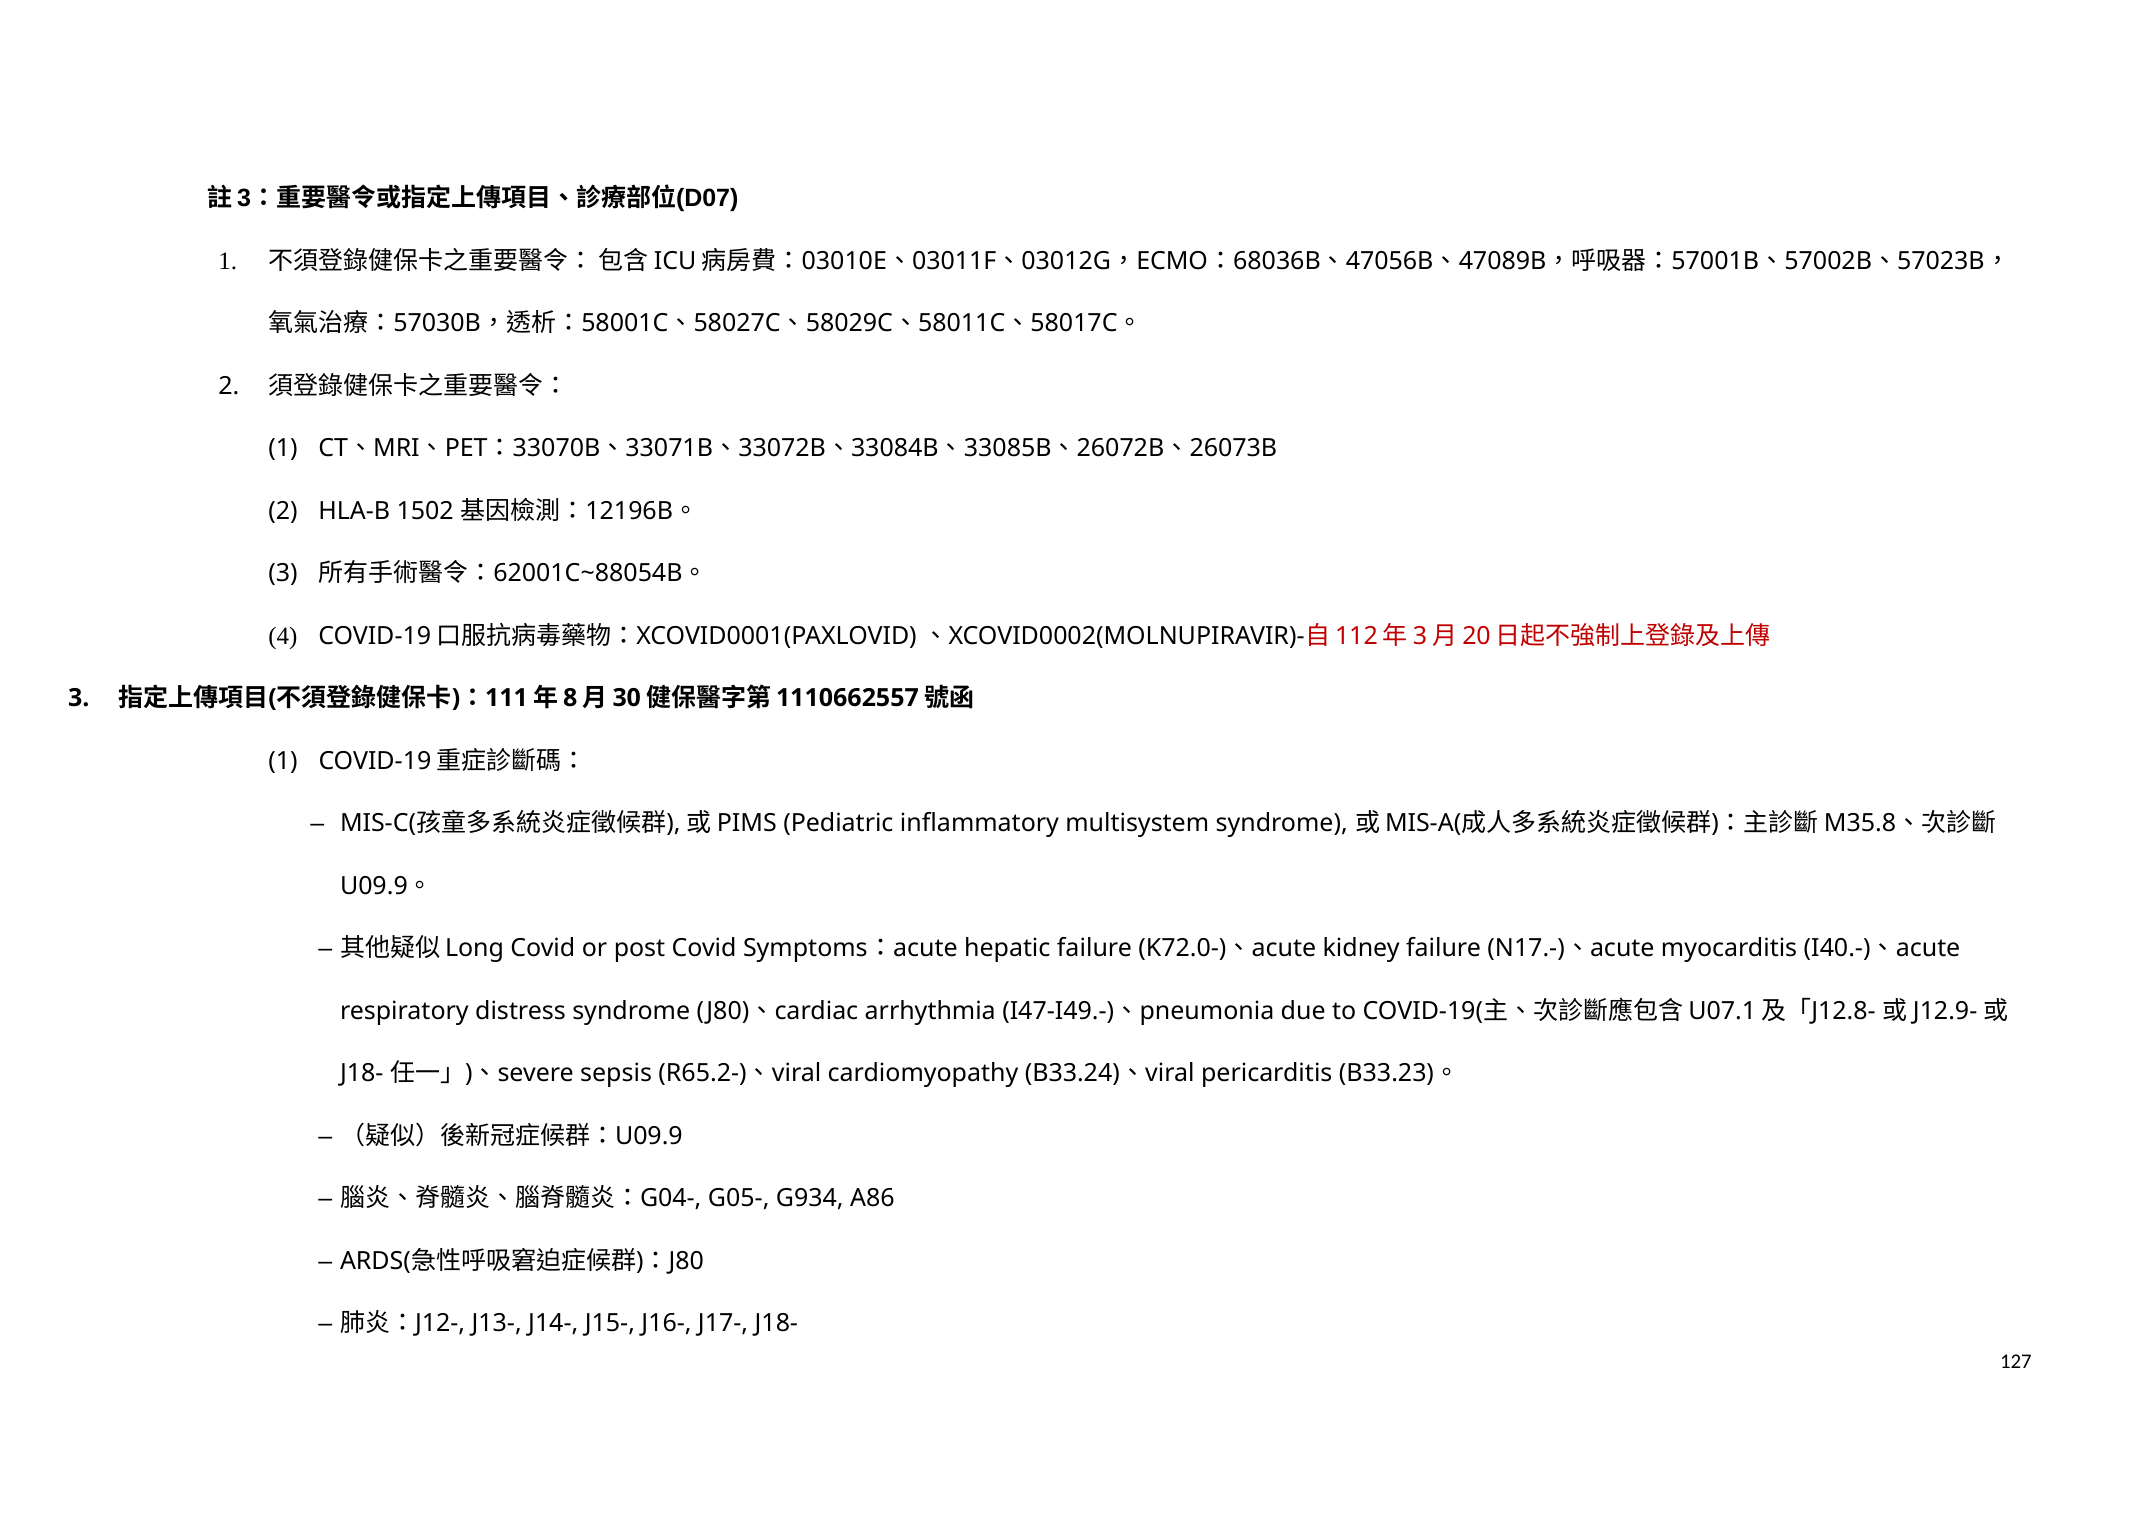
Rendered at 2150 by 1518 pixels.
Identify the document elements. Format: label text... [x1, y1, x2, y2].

list 腦炎、脊髓炎、腦脊髓炎：G04-, G05-, G934, A86 [318, 1154, 2031, 1217]
list 肺炎：J12-, J13-, J14-, J15-, J16-, J17-, J18- [318, 1279, 2031, 1342]
list 須登錄健保卡之重要醫令： [218, 342, 2031, 404]
list 指定上傳項目(不須登錄健保卡)：111年8月30健保醫字第1110662557號函 [68, 654, 2031, 717]
list （疑似）後新冠症候群：U09.9 [318, 1092, 2031, 1154]
list 所有手術醫令：62001C~88054B。 [268, 529, 2031, 592]
list CT、MRI、PET：33070B、33071B、33072B、33084B、33085B、26072B、26073B [268, 404, 2031, 467]
list ARDS(急性呼吸窘迫症候群)：J80 [318, 1217, 2031, 1279]
subtitle 註3：重要醫令或指定上傳項目、診療部位(D07) [207, 154, 2031, 217]
list 不須登錄健保卡之重要醫令： 包含ICU病房費：03010E、03011F、03012G，ECMO：68036B、47056B、47089B，呼吸器：57001B、57002B、57023B，氧氣治療：57030B，透析：58001C、58027C、58029C、58011C、58017C。 [218, 217, 2031, 342]
list HLA-B 1502 基因檢測：12196B。 [268, 467, 2031, 529]
list 其他疑似Long Covid or post Covid Symptoms：acute hepatic failure (K72.0-)、acute kidney failure (N17.-)、acute myocarditis (I40.-)、acute respiratory distress syndrome (J80)、cardiac arrhythmia (I47-I49.-)、pneumonia due to COVID-19(主、次診斷應包含U07.1及「J12.8- 或 J12.9- 或 J18- 任一」)、severe sepsis (R65.2-)、viral cardiomyopathy (B33.24)、viral pericarditis (B33.23)。 [318, 904, 2031, 1092]
list COVID-19重症診斷碼： [268, 717, 2031, 779]
list COVID-19口服抗病毒藥物：XCOVID0001(PAXLOVID) 、XCOVID0002(MOLNUPIRAVIR)-自112年3月20日起不強制上登錄及上傳 [268, 592, 2031, 654]
list MIS-C(孩童多系統炎症徵候群), 或PIMS (Pediatric inflammatory multisystem syndrome), 或MIS-A(成人多系統炎症徵候群)：主診斷M35.8、次診斷U09.9。 [310, 779, 2031, 904]
